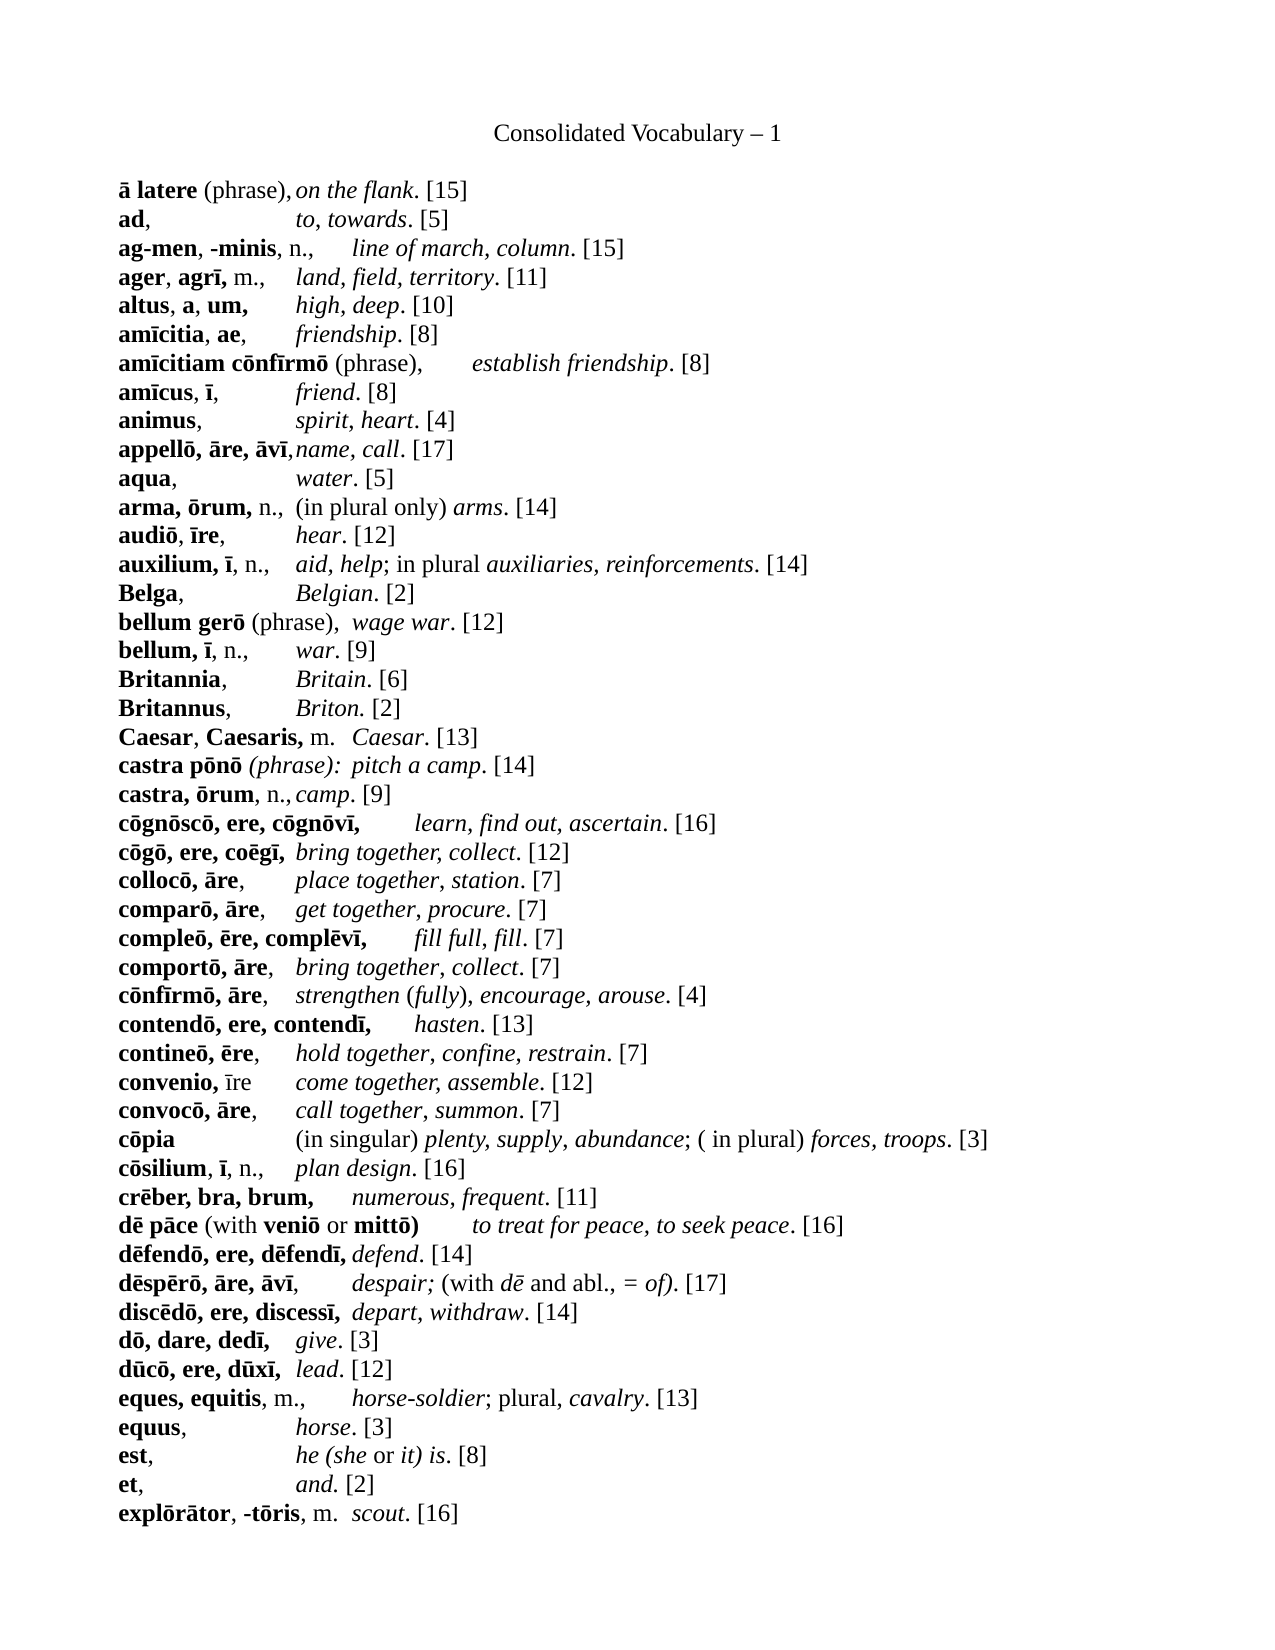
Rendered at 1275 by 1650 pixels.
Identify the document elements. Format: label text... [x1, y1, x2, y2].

text aqua, water. [5] [118, 463, 1157, 492]
text dūcō, ere, dūxī, lead. [12] [118, 1354, 1157, 1383]
text crēber, bra, brum, numerous, frequent. [11] [118, 1182, 1157, 1211]
text Britannus, Briton. [2] [118, 693, 1157, 722]
text amīcitia, ae, friendship. [8] [118, 319, 1157, 348]
text animus, spirit, heart. [4] [118, 406, 1157, 434]
text Belga, Belgian. [2] [118, 578, 1157, 607]
text dē pāce (with veniō or mittō) to treat for peace, to seek peace. [16] [118, 1211, 1157, 1239]
text appellō, āre, āvī, name, call. [17] [118, 434, 1157, 463]
text Consolidated Vocabulary – 1 [118, 118, 1157, 147]
text comportō, āre, bring together, collect. [7] [118, 952, 1157, 981]
text cōgnōscō, ere, cōgnōvī, learn, find out, ascertain. [16] [118, 808, 1157, 837]
text Britannia, Britain. [6] [118, 664, 1157, 693]
text altus, a, um, high, deep. [10] [118, 291, 1157, 319]
text comparō, āre, get together, procure. [7] [118, 894, 1157, 923]
text arma, ōrum, n., (in plural only) arms. [14] [118, 492, 1157, 521]
text explōrātor, -tōris, m. scout. [16] [118, 1498, 1157, 1527]
text amīcitiam cōnfīrmō (phrase), establish friendship. [8] [118, 348, 1157, 377]
text collocō, āre, place together, station. [7] [118, 866, 1157, 894]
text ad, to, towards. [5] [118, 204, 1157, 233]
text equus, horse. [3] [118, 1412, 1157, 1441]
text amīcus, ī, friend. [8] [118, 377, 1157, 406]
text ā latere (phrase), on the flank. [15] [118, 176, 1157, 204]
text cōnfīrmō, āre, strengthen (fully), encourage, arouse. [4] [118, 981, 1157, 1009]
text dō, dare, dedī, give. [3] [118, 1326, 1157, 1354]
text castra pōnō (phrase): pitch a camp. [14] [118, 751, 1157, 779]
text discēdō, ere, discessī, depart, withdraw. [14] [118, 1297, 1157, 1326]
text ager, agrī, m., land, field, territory. [11] [118, 262, 1157, 291]
text est, he (she or it) is. [8] [118, 1441, 1157, 1469]
text et, and. [2] [118, 1469, 1157, 1498]
text dēspērō, āre, āvī, despair; (with dē and abl., = of). [17] [118, 1268, 1157, 1297]
text dēfendō, ere, dēfendī, defend. [14] [118, 1239, 1157, 1268]
text eques, equitis, m., horse-soldier; plural, cavalry. [13] [118, 1383, 1157, 1412]
text ag-men, -minis, n., line of march, column. [15] [118, 233, 1157, 262]
text audiō, īre, hear. [12] [118, 521, 1157, 549]
text castra, ōrum, n., camp. [9] [118, 779, 1157, 808]
text convocō, āre, call together, summon. [7] [118, 1096, 1157, 1124]
text contendō, ere, contendī, hasten. [13] [118, 1009, 1157, 1038]
text bellum, ī, n., war. [9] [118, 636, 1157, 664]
text compleō, ēre, complēvī, fill full, fill. [7] [118, 923, 1157, 952]
text cōpia (in singular) plenty, supply, abundance; ( in plural) forces, troops. [3] [118, 1124, 1157, 1153]
text contineō, ēre, hold together, confine, restrain. [7] [118, 1038, 1157, 1067]
text auxilium, ī, n., aid, help; in plural auxiliaries, reinforcements. [14] [118, 549, 1157, 578]
text cōsilium, ī, n., plan design. [16] [118, 1153, 1157, 1182]
text convenio, īre come together, assemble. [12] [118, 1067, 1157, 1096]
text cōgō, ere, coēgī, bring together, collect. [12] [118, 837, 1157, 866]
text Caesar, Caesaris, m. Caesar. [13] [118, 722, 1157, 751]
text bellum gerō (phrase), wage war. [12] [118, 607, 1157, 636]
